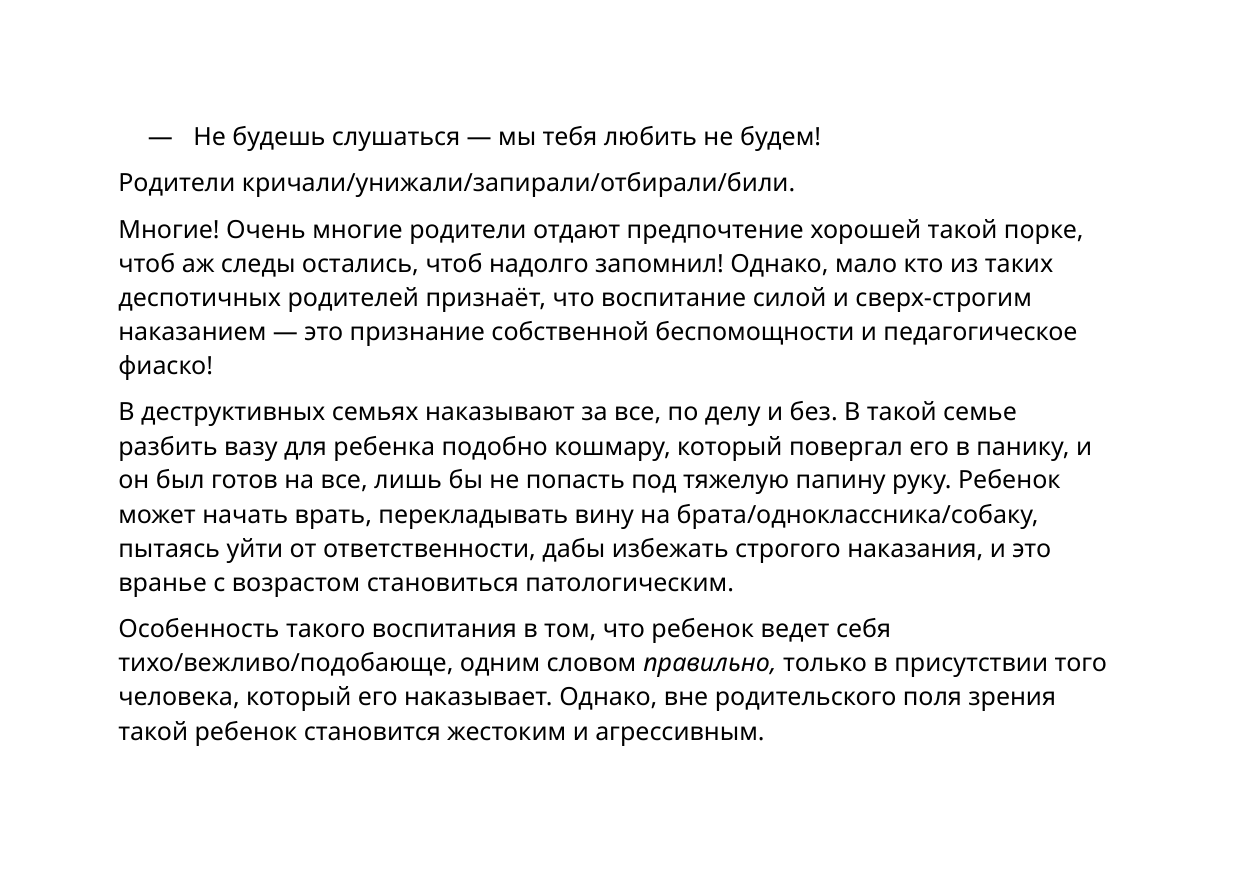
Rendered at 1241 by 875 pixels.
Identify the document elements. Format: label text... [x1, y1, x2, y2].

text Особенность такого воспитания в том, что ребенок ведет себя тихо/вежливо/подобающе, одним словом правильно, только в присутствии того человека, который его наказывает. Однако, вне родительского поля зрения такой ребенок становится жестоким и агрессивным. [118, 611, 1122, 747]
text Родители кричали/унижали/запирали/отбирали/били. [118, 165, 1122, 199]
list Не будешь слушаться — мы тебя любить не будем! [118, 118, 1122, 152]
text Многие! Очень многие родители отдают предпочтение хорошей такой порке, чтоб аж следы остались, чтоб надолго запомнил! Однако, мало кто из таких деспотичных родителей признаёт, что воспитание силой и сверх-строгим наказанием — это признание собственной беспомощности и педагогическое фиаско! [118, 211, 1122, 382]
text В деструктивных семьях наказывают за все, по делу и без. В такой семье разбить вазу для ребенка подобно кошмару, который повергал его в панику, и он был готов на все, лишь бы не попасть под тяжелую папину руку. Ребенок может начать врать, перекладывать вину на брата/одноклассника/собаку, пытаясь уйти от ответственности, дабы избежать строгого наказания, и это вранье с возрастом становиться патологическим. [118, 394, 1122, 598]
